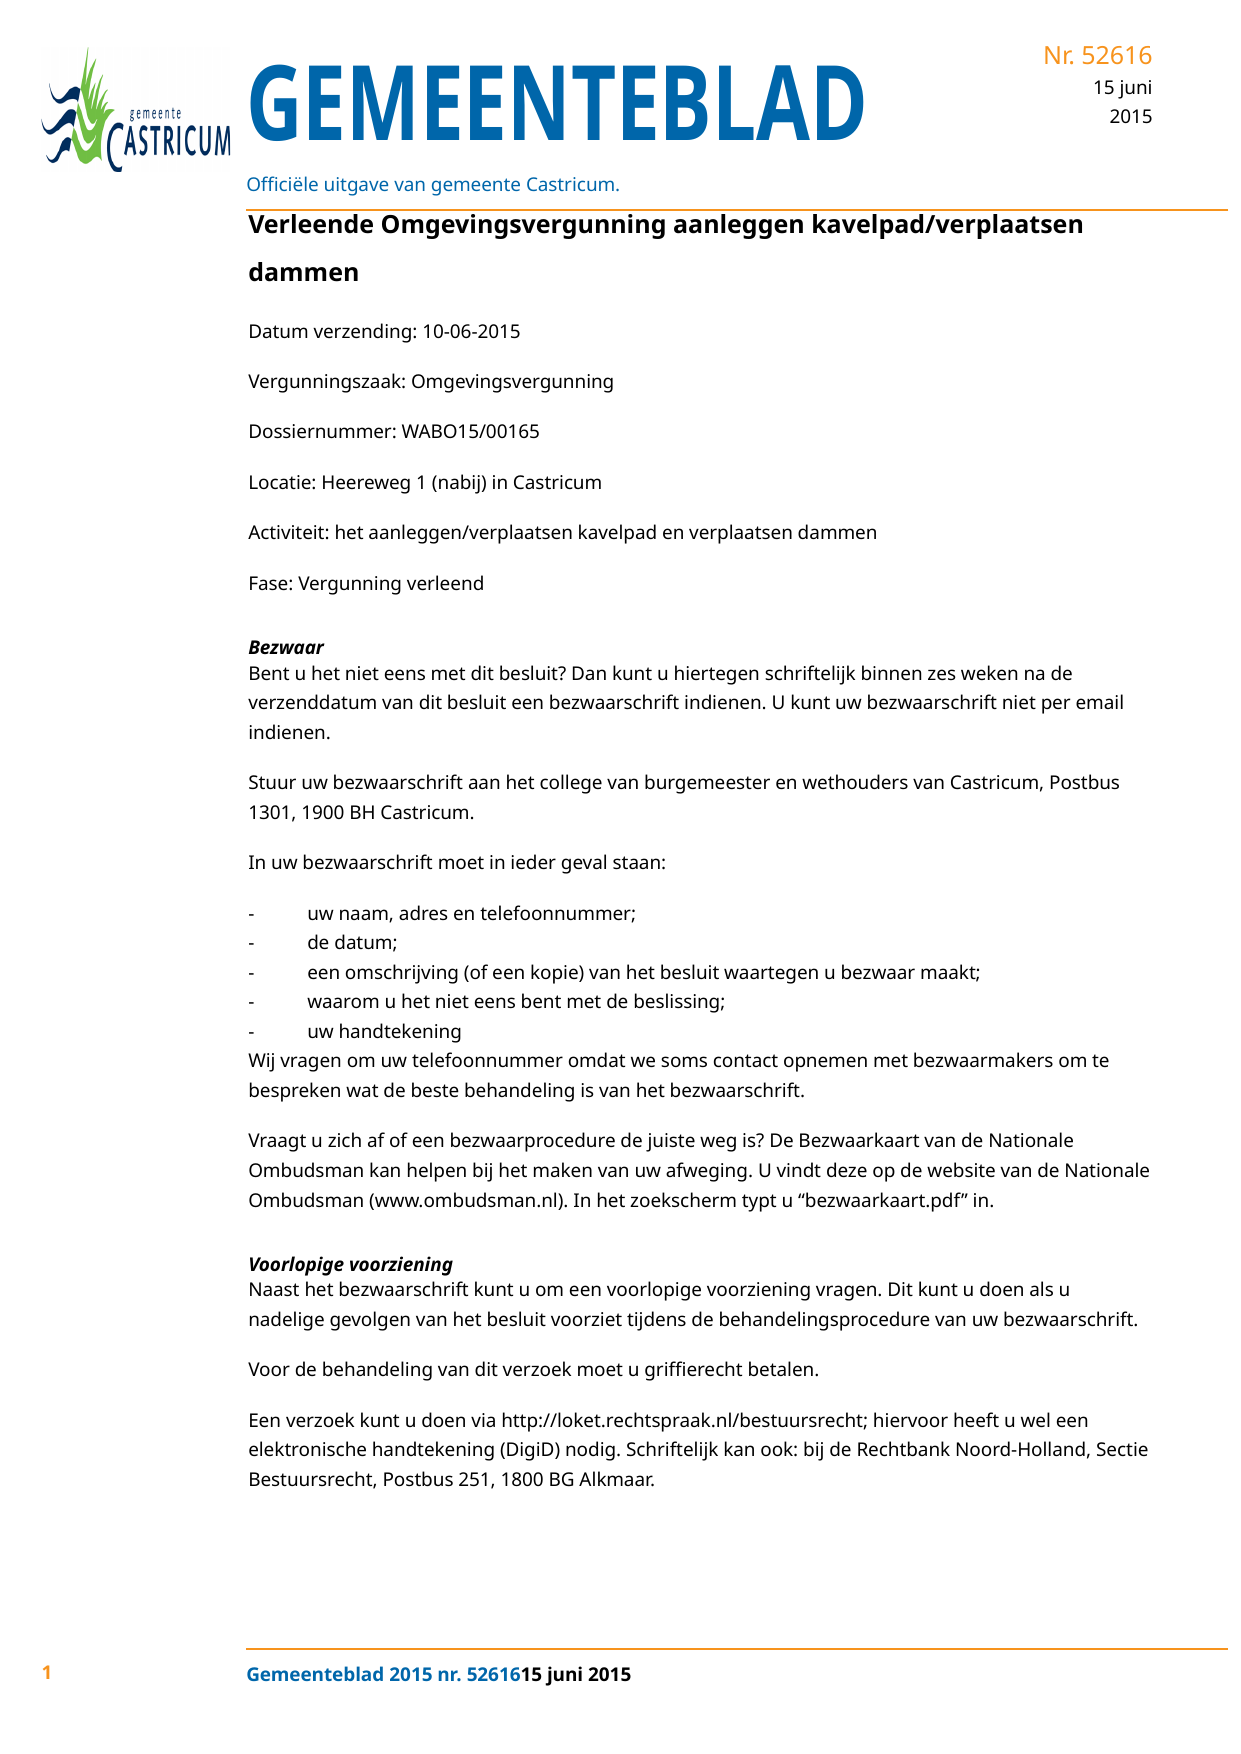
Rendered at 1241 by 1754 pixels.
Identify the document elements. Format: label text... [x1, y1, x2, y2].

text Verleende Omgevingsvergunning aanleggen kavelpad/verplaatsen dammen [248, 211, 1152, 288]
picture [41, 47, 231, 172]
text Datum verzending: 10-06-2015 [248, 318, 1152, 344]
list uw naam, adres en telefoonnummer; [248, 900, 1152, 925]
text Voorlopige voorziening [248, 1251, 1152, 1276]
text Locatie: Heereweg 1 (nabij) in Castricum [248, 469, 1152, 495]
text Bezwaar [248, 634, 1152, 660]
text Bent u het niet eens met dit besluit? Dan kunt u hiertegen schriftelijk binnen zes weken na de verzenddatum van dit besluit een bezwaarschrift indienen. U kunt uw bezwaarschrift niet per email indienen. [248, 660, 1152, 744]
list de datum; [248, 929, 1152, 955]
text Vergunningszaak: Omgevingsvergunning [248, 368, 1152, 394]
text In uw bezwaarschrift moet in ieder geval staan: [248, 849, 1152, 875]
text Dossiernummer: WABO15/00165 [248, 419, 1152, 444]
list waarom u het niet eens bent met de beslissing; [248, 988, 1152, 1014]
text Activiteit: het aanleggen/verplaatsen kavelpad en verplaatsen dammen [248, 519, 1152, 545]
list uw handtekening [248, 1018, 1152, 1044]
text Vraagt u zich af of een bezwaarprocedure de juiste weg is? De Bezwaarkaart van de Nationale Ombudsman kan helpen bij het maken van uw afweging. U vindt deze op de website van de Nationale Ombudsman (www.ombudsman.nl). In het zoekscherm typt u “bezwaarkaart.pdf” in. [248, 1128, 1152, 1212]
list een omschrijving (of een kopie) van het besluit waartegen u bezwaar maakt; [248, 959, 1152, 984]
text Wij vragen om uw telefoonnummer omdat we soms contact opnemen met bezwaarmakers om te bespreken wat de beste behandeling is van het bezwaarschrift. [248, 1048, 1152, 1103]
text Fase: Vergunning verleend [248, 570, 1152, 596]
text Voor de behandeling van dit verzoek moet u griffierecht betalen. [248, 1356, 1152, 1382]
text Een verzoek kunt u doen via http://loket.rechtspraak.nl/bestuursrecht; hiervoor heeft u wel een elektronische handtekening (DigiD) nodig. Schriftelijk kan ook: bij de Rechtbank Noord-Holland, Sectie Bestuursrecht, Postbus 251, 1800 BG Alkmaar. [248, 1407, 1152, 1492]
text Stuur uw bezwaarschrift aan het college van burgemeester en wethouders van Castricum, Postbus 1301, 1900 BH Castricum. [248, 769, 1152, 824]
text Naast het bezwaarschrift kunt u om een voorlopige voorziening vragen. Dit kunt u doen als u nadelige gevolgen van het besluit voorziet tijdens de behandelingsprocedure van uw bezwaarschrift. [248, 1276, 1152, 1332]
